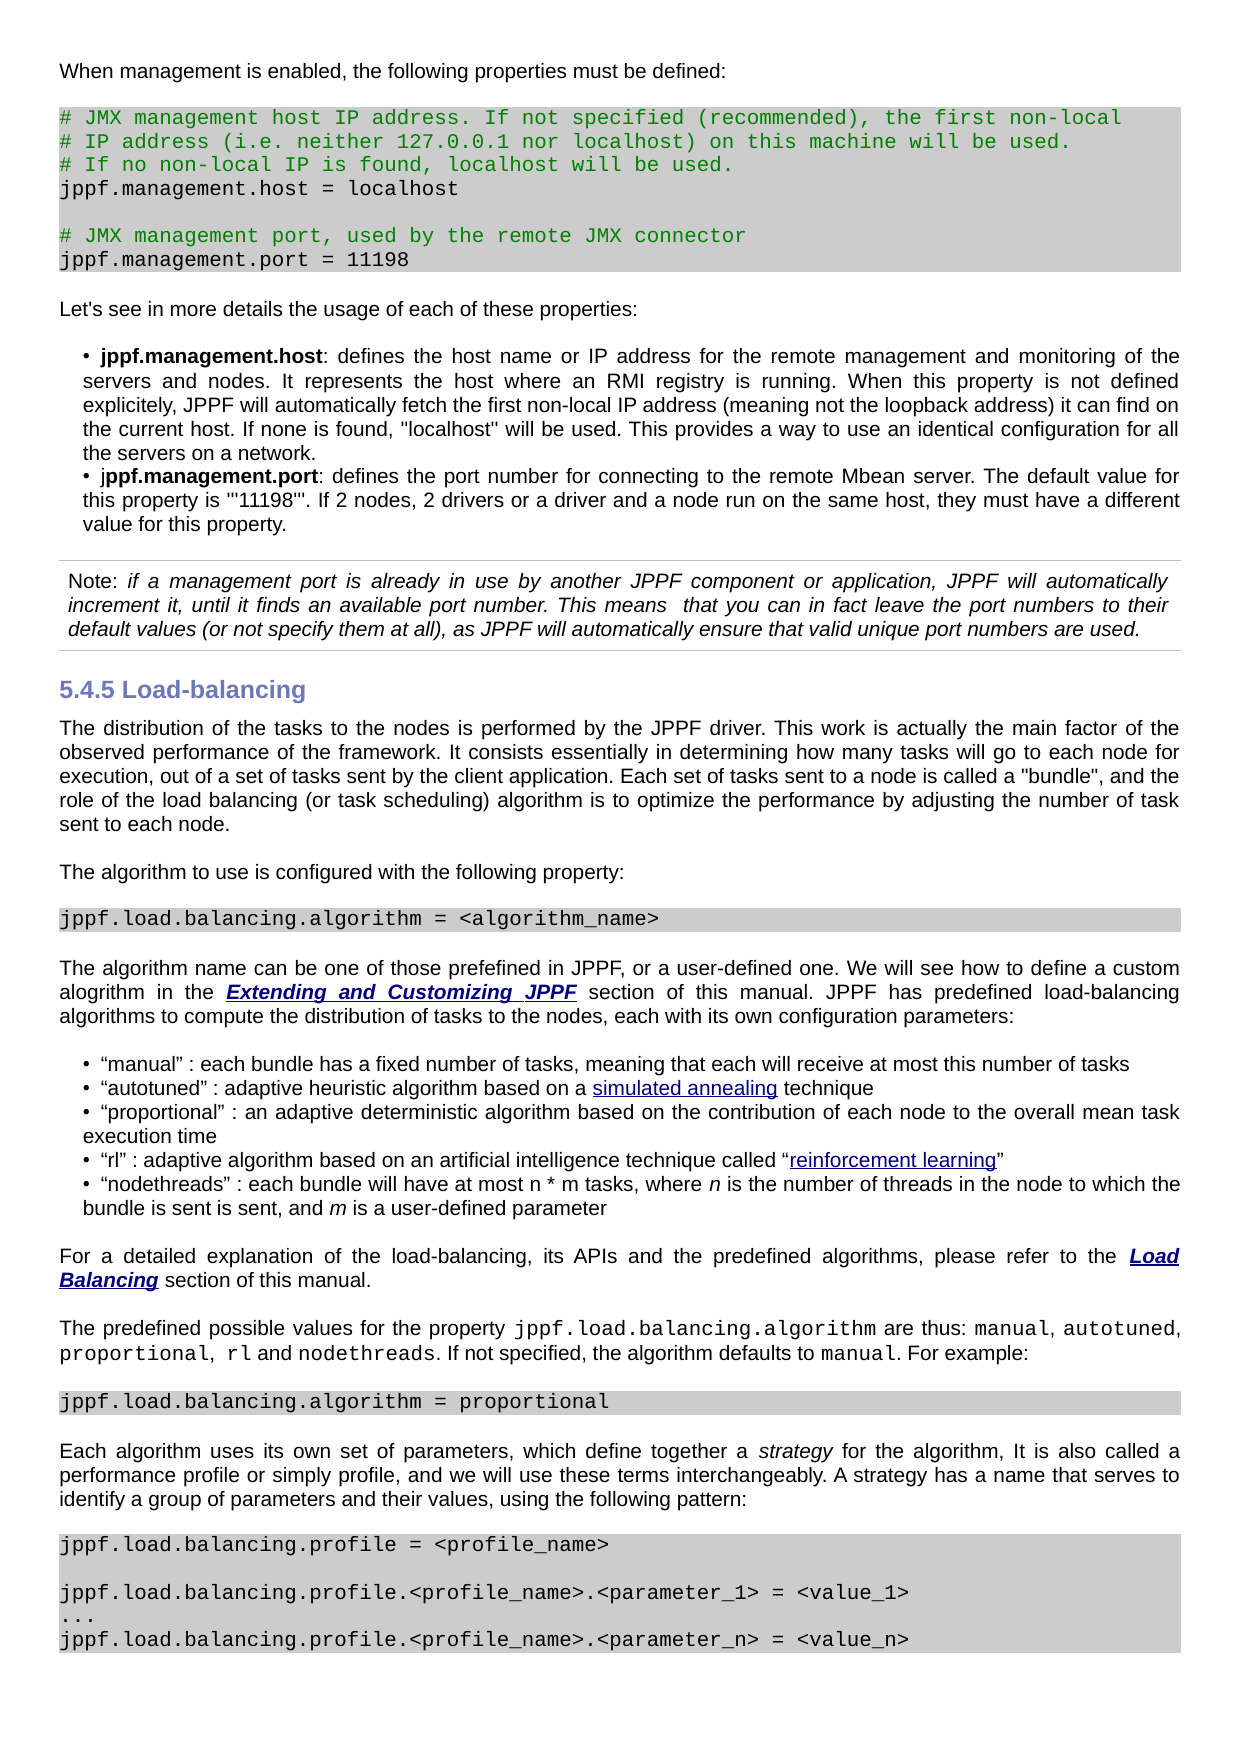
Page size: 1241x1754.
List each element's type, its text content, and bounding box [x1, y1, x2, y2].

text The algorithm name can be one of those prefefined in JPPF, or a user-defined one. We will see how to define a custom alogrithm in the Extending and Customizing JPPF section of this manual. JPPF has predefined load-balancing algorithms to compute the distribution of tasks to the nodes, each with its own configuration parameters: [59, 956, 1181, 1027]
list “proportional” : an adaptive deterministic algorithm based on the contribution of each node to the overall mean task execution time [83, 1099, 1181, 1147]
text Note: if a management port is already in use by another JPPF component or application, JPPF will automatically increment it, until it finds an available port number. This means that you can in fact leave the port numbers to their default values (or not specify them at all), as JPPF will automatically ensure that valid unique port numbers are used. [59, 561, 1181, 650]
list jppf.management.host: defines the host name or IP address for the remote management and monitoring of the servers and nodes. It represents the host where an RMI registry is running. When this property is not defined explicitely, JPPF will automatically fetch the first non-local IP address (meaning not the loopback address) it can find on the current host. If none is found, ''localhost'' will be used. This provides a way to use an identical configuration for all the servers on a network. [83, 344, 1181, 464]
text The algorithm to use is configured with the following property: [59, 860, 1181, 884]
list “autotuned” : adaptive heuristic algorithm based on a simulated annealing technique [83, 1075, 1181, 1099]
text The distribution of the tasks to the nodes is performed by the JPPF driver. This work is actually the main factor of the observed performance of the framework. It consists essentially in determining how many tasks will go to each node for execution, out of a set of tasks sent by the client application. Each set of tasks sent to a node is called a "bundle", and the role of the load balancing (or task scheduling) algorithm is to optimize the performance by adjusting the number of task sent to each node. [59, 716, 1181, 836]
text jppf.load.balancing.algorithm = proportional [59, 1391, 1181, 1415]
text Each algorithm uses its own set of parameters, which define together a strategy for the algorithm, It is also called a performance profile or simply profile, and we will use these terms interchangeably. A strategy has a name that serves to identify a group of parameters and their values, using the following pattern: [59, 1439, 1181, 1511]
text # If no non-local IP is found, localhost will be used. jppf.management.host = localhost # JMX management port, used by the remote JMX connector jppf.management.port = 11198 [59, 154, 1181, 272]
list “nodethreads” : each bundle will have at most n * m tasks, where n is the number of threads in the node to which the bundle is sent is sent, and m is a user-defined parameter [83, 1172, 1181, 1219]
list “rl” : adaptive algorithm based on an artificial intelligence technique called “reinforcement learning” [83, 1147, 1181, 1172]
text Let's see in more details the usage of each of these properties: [59, 296, 1181, 320]
list jppf.management.port: defines the port number for connecting to the remote Mbean server. The default value for this property is '''11198'''. If 2 nodes, 2 drivers or a driver and a node run on the same host, they must have a different value for this property. [83, 464, 1181, 536]
subtitle Load-balancing [59, 675, 1181, 704]
text For a detailed explanation of the load-balancing, its APIs and the predefined algorithms, please refer to the Load Balancing section of this manual. [59, 1243, 1181, 1291]
text ... [59, 1605, 1181, 1629]
text # JMX management host IP address. If not specified (recommended), the first non-local [59, 107, 1181, 131]
text jppf.load.balancing.profile.<profile_name>.<parameter_n> = <value_n> [59, 1629, 1181, 1653]
text jppf.load.balancing.algorithm = <algorithm_name> [59, 908, 1181, 932]
text # IP address (i.e. neither 127.0.0.1 nor localhost) on this machine will be used. [59, 131, 1181, 154]
text When management is enabled, the following properties must be defined: [59, 59, 1181, 83]
text jppf.load.balancing.profile = <profile_name> [59, 1534, 1181, 1558]
text The predefined possible values for the property jppf.load.balancing.algorithm are thus: manual, autotuned, proportional, rl and nodethreads. If not specified, the algorithm defaults to manual. For example: [59, 1315, 1181, 1367]
text jppf.load.balancing.profile.<profile_name>.<parameter_1> = <value_1> [59, 1582, 1181, 1605]
list “manual” : each bundle has a fixed number of tasks, meaning that each will receive at most this number of tasks [83, 1051, 1181, 1075]
